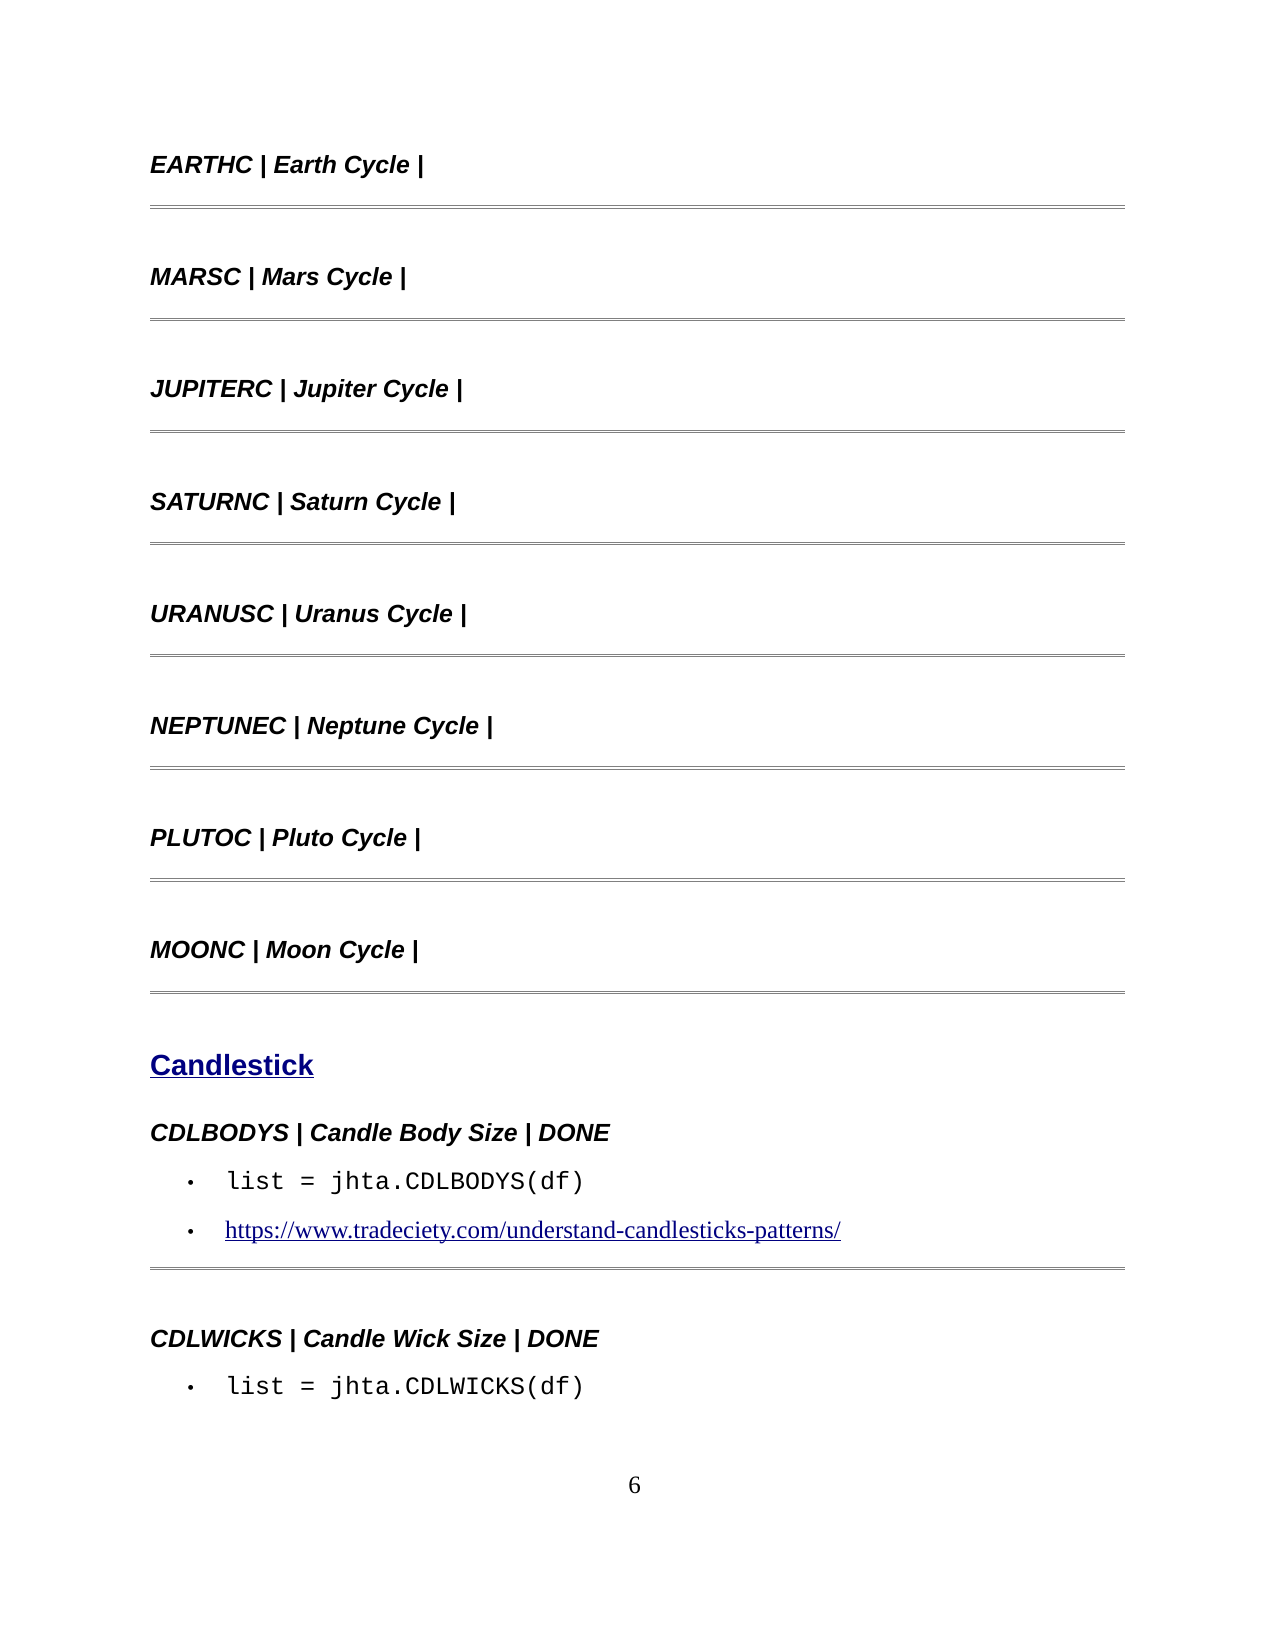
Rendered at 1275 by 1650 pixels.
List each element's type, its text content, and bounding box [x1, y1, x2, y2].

subtitle URANUSC | Uranus Cycle | [150, 599, 1125, 627]
subtitle SATURNC | Saturn Cycle | [150, 487, 1125, 515]
list list = jhta.CDLBODYS(df) [187, 1168, 1125, 1197]
subtitle JUPITERC | Jupiter Cycle | [150, 374, 1125, 403]
list list = jhta.CDLWICKS(df) [187, 1374, 1125, 1402]
subtitle CDLWICKS | Candle Wick Size | DONE [150, 1324, 1125, 1352]
list https://www.tradeciety.com/understand-candlesticks-patterns/ [187, 1215, 1125, 1243]
subtitle NEPTUNEC | Neptune Cycle | [150, 711, 1125, 739]
subtitle MARSC | Mars Cycle | [150, 262, 1125, 291]
subtitle Candlestick [150, 1047, 1125, 1081]
subtitle MOONC | Moon Cycle | [150, 935, 1125, 964]
subtitle EARTHC | Earth Cycle | [150, 150, 1125, 178]
subtitle CDLBODYS | Candle Body Size | DONE [150, 1118, 1125, 1147]
subtitle PLUTOC | Pluto Cycle | [150, 823, 1125, 852]
